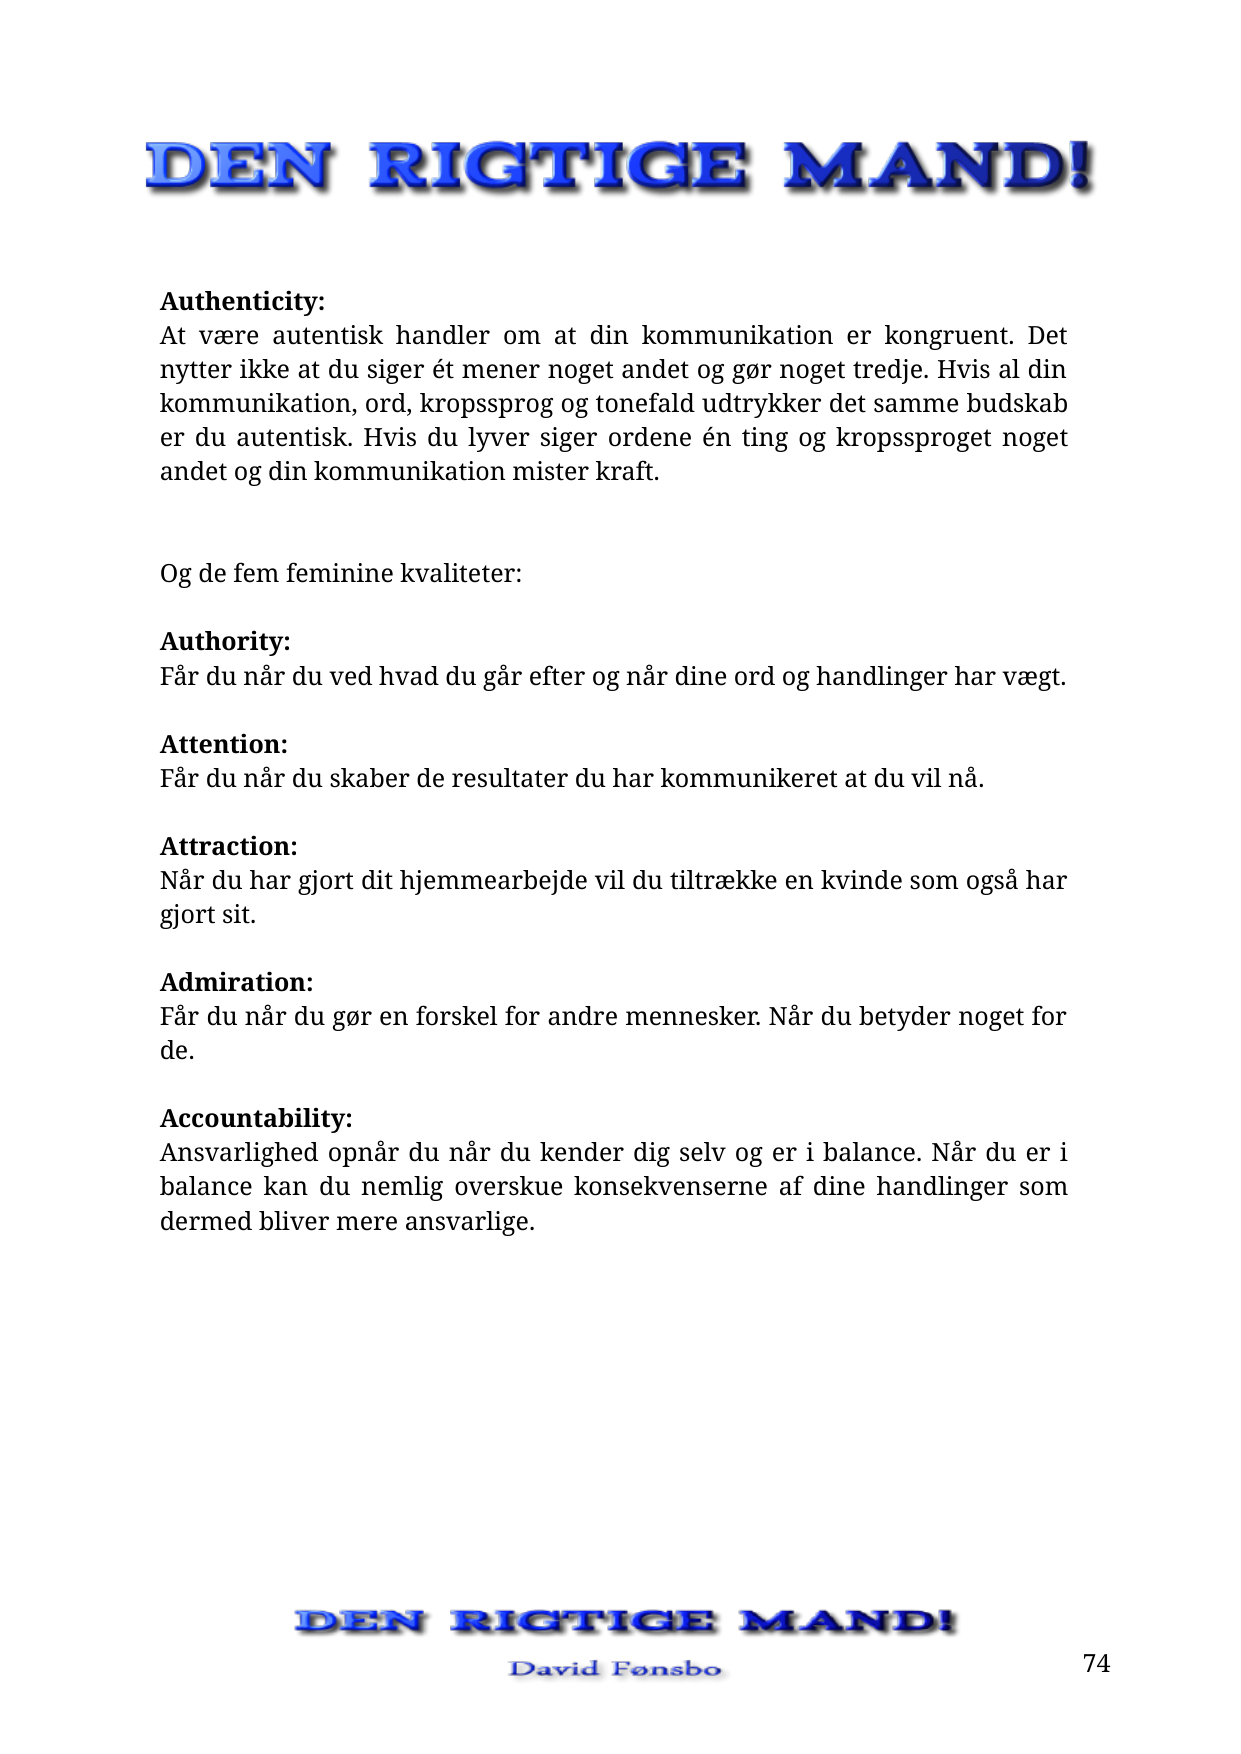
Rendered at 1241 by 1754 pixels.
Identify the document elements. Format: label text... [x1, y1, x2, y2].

text Ansvarlighed opnår du når du kender dig selv og er i balance. Når du er i balance kan du nemlig overskue konsekvenserne af dine handlinger som dermed bliver mere ansvarlige. [159, 1135, 1069, 1237]
text Attraction: [159, 828, 1069, 862]
text At være autentisk handler om at din kommunikation er kongruent. Det nytter ikke at du siger ét mener noget andet og gør noget tredje. Hvis al din kommunikation, ord, kropssprog og tonefald udtrykker det samme budskab er du autentisk. Hvis du lyver siger ordene én ting og kropssproget noget andet og din kommunikation mister kraft. [159, 317, 1069, 488]
text Accountability: [159, 1101, 1069, 1135]
text Authenticity: [159, 283, 1069, 317]
text Authority: [159, 624, 1069, 658]
text Får du når du ved hvad du går efter og når dine ord og handlinger har vægt. [159, 658, 1069, 692]
text Når du har gjort dit hjemmearbejde vil du tiltrække en kvinde som også har gjort sit. [159, 862, 1069, 931]
picture [118, 59, 1111, 254]
text Får du når du skaber de resultater du har kommunikeret at du vil nå. [159, 760, 1069, 794]
text Og de fem feminine kvaliteter: [159, 556, 1069, 590]
text Admiration: [159, 965, 1069, 999]
picture [118, 1559, 1111, 1689]
text Attention: [159, 726, 1069, 760]
text Får du når du gør en forskel for andre mennesker. Når du betyder noget for de. [159, 999, 1069, 1067]
